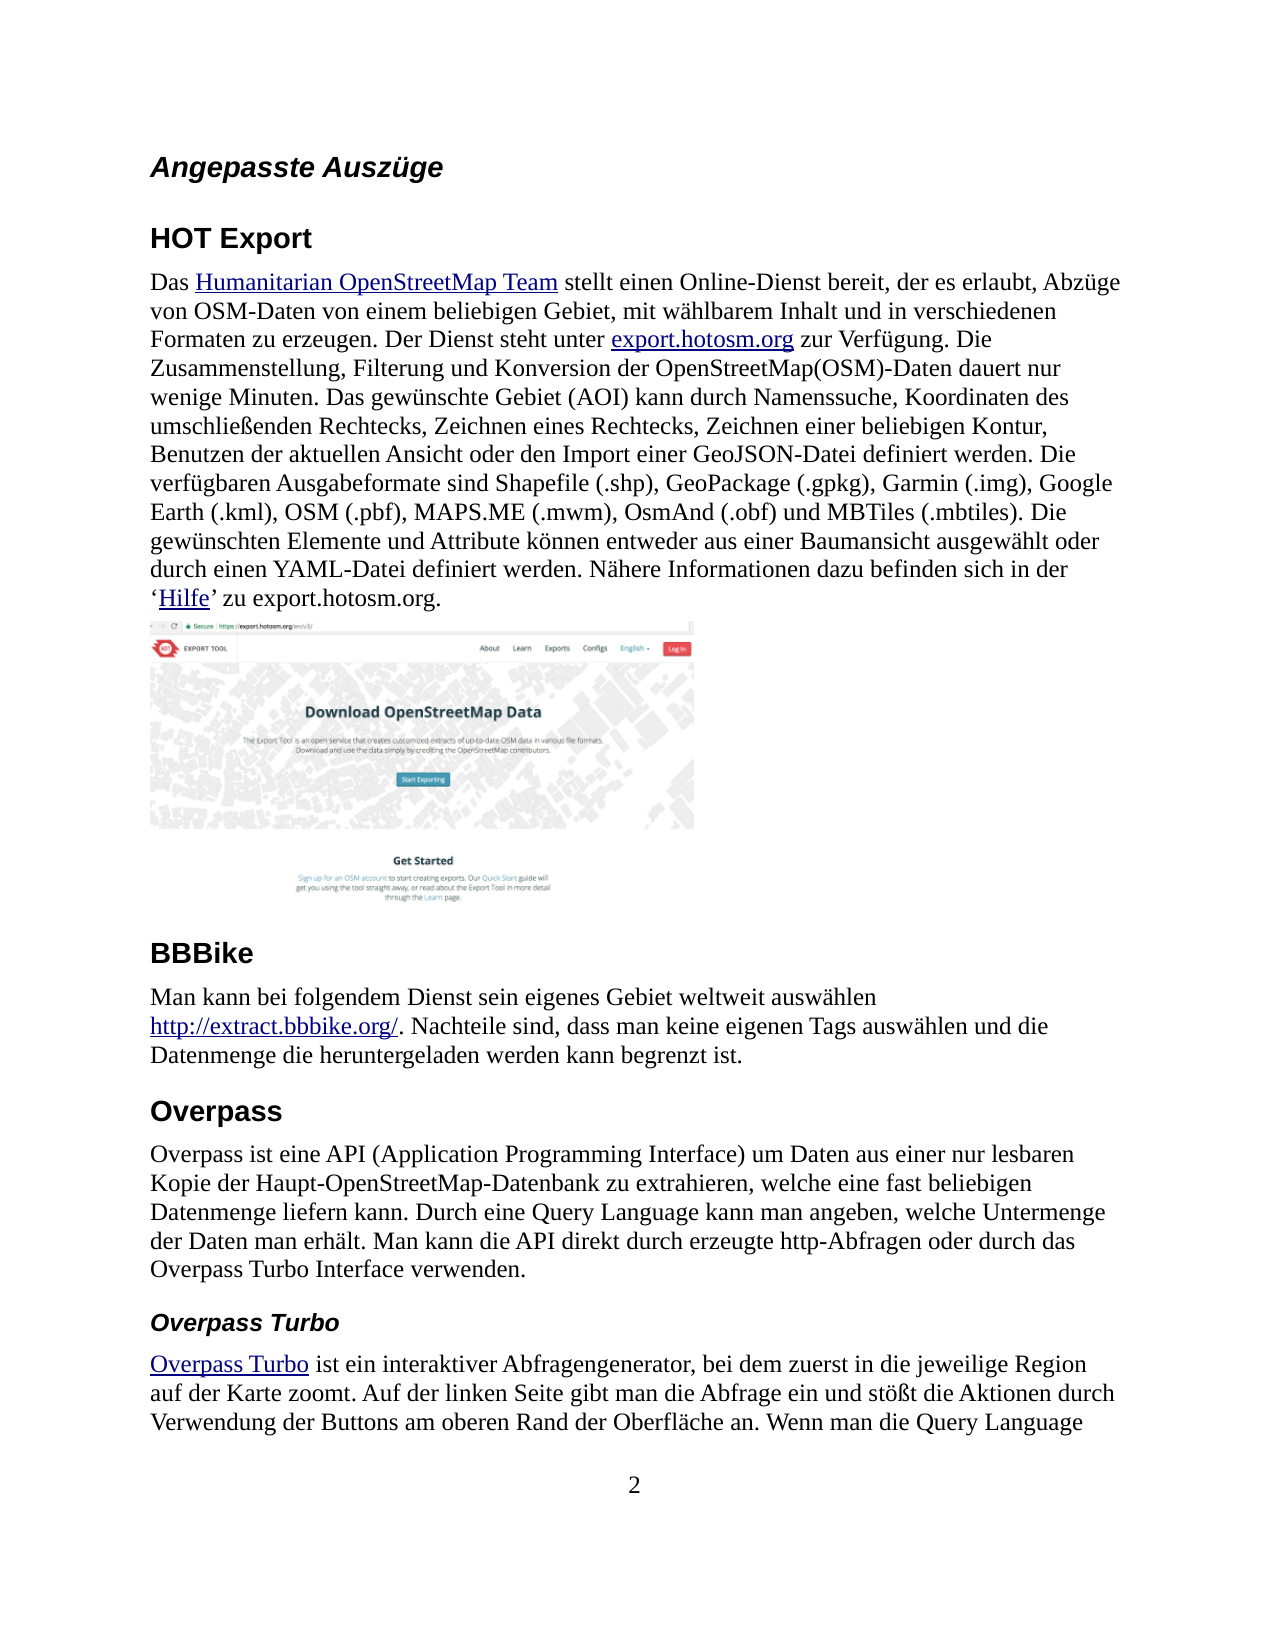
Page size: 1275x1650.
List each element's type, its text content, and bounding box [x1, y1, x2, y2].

subtitle BBBike [150, 936, 1125, 970]
text Overpass Turbo ist ein interaktiver Abfragengenerator, bei dem zuerst in die jeweilige Region auf der Karte zoomt. Auf der linken Seite gibt man die Abfrage ein und stößt die Aktionen durch Verwendung der Buttons am oberen Rand der Oberfläche an. Wenn man die Query Language [150, 1349, 1125, 1436]
subtitle Angepasste Auszüge [150, 150, 1125, 183]
subtitle Overpass Turbo [150, 1308, 1125, 1337]
text Overpass ist eine API (Application Programming Interface) um Daten aus einer nur lesbaren Kopie der Haupt-OpenStreetMap-Datenbank zu extrahieren, welche eine fast beliebigen Datenmenge liefern kann. Durch eine Query Language kann man angeben, welche Untermenge der Daten man erhält. Man kann die API direkt durch erzeugte http-Abfragen oder durch das Overpass Turbo Interface verwenden. [150, 1139, 1125, 1283]
text Das Humanitarian OpenStreetMap Team stellt einen Online-Dienst bereit, der es erlaubt, Abzüge von OSM-Daten von einem beliebigen Gebiet, mit wählbarem Inhalt und in verschiedenen Formaten zu erzeugen. Der Dienst steht unter export.hotosm.org zur Verfügung. Die Zusammenstellung, Filterung und Konversion der OpenStreetMap(OSM)-Daten dauert nur wenige Minuten. Das gewünschte Gebiet (AOI) kann durch Namenssuche, Koordinaten des umschließenden Rechtecks, Zeichnen eines Rechtecks, Zeichnen einer beliebigen Kontur, Benutzen der aktuellen Ansicht oder den Import einer GeoJSON-Datei definiert werden. Die verfügbaren Ausgabeformate sind Shapefile (.shp), GeoPackage (.gpkg), Garmin (.img), Google Earth (.kml), OSM (.pbf), MAPS.ME (.mwm), OsmAnd (.obf) und MBTiles (.mbtiles). Die gewünschten Elemente und Attribute können entweder aus einer Baumansicht ausgewählt oder durch einen YAML-Datei definiert werden. Nähere Informationen dazu befinden sich in der ‘Hilfe’ zu export.hotosm.org. [150, 267, 1125, 612]
picture [150, 621, 694, 903]
subtitle Overpass [150, 1093, 1125, 1127]
subtitle HOT Export [150, 221, 1125, 254]
text Man kann bei folgendem Dienst sein eigenes Gebiet weltweit auswählen http://extract.bbbike.org/. Nachteile sind, dass man keine eigenen Tags auswählen und die Datenmenge die heruntergeladen werden kann begrenzt ist. [150, 982, 1125, 1068]
